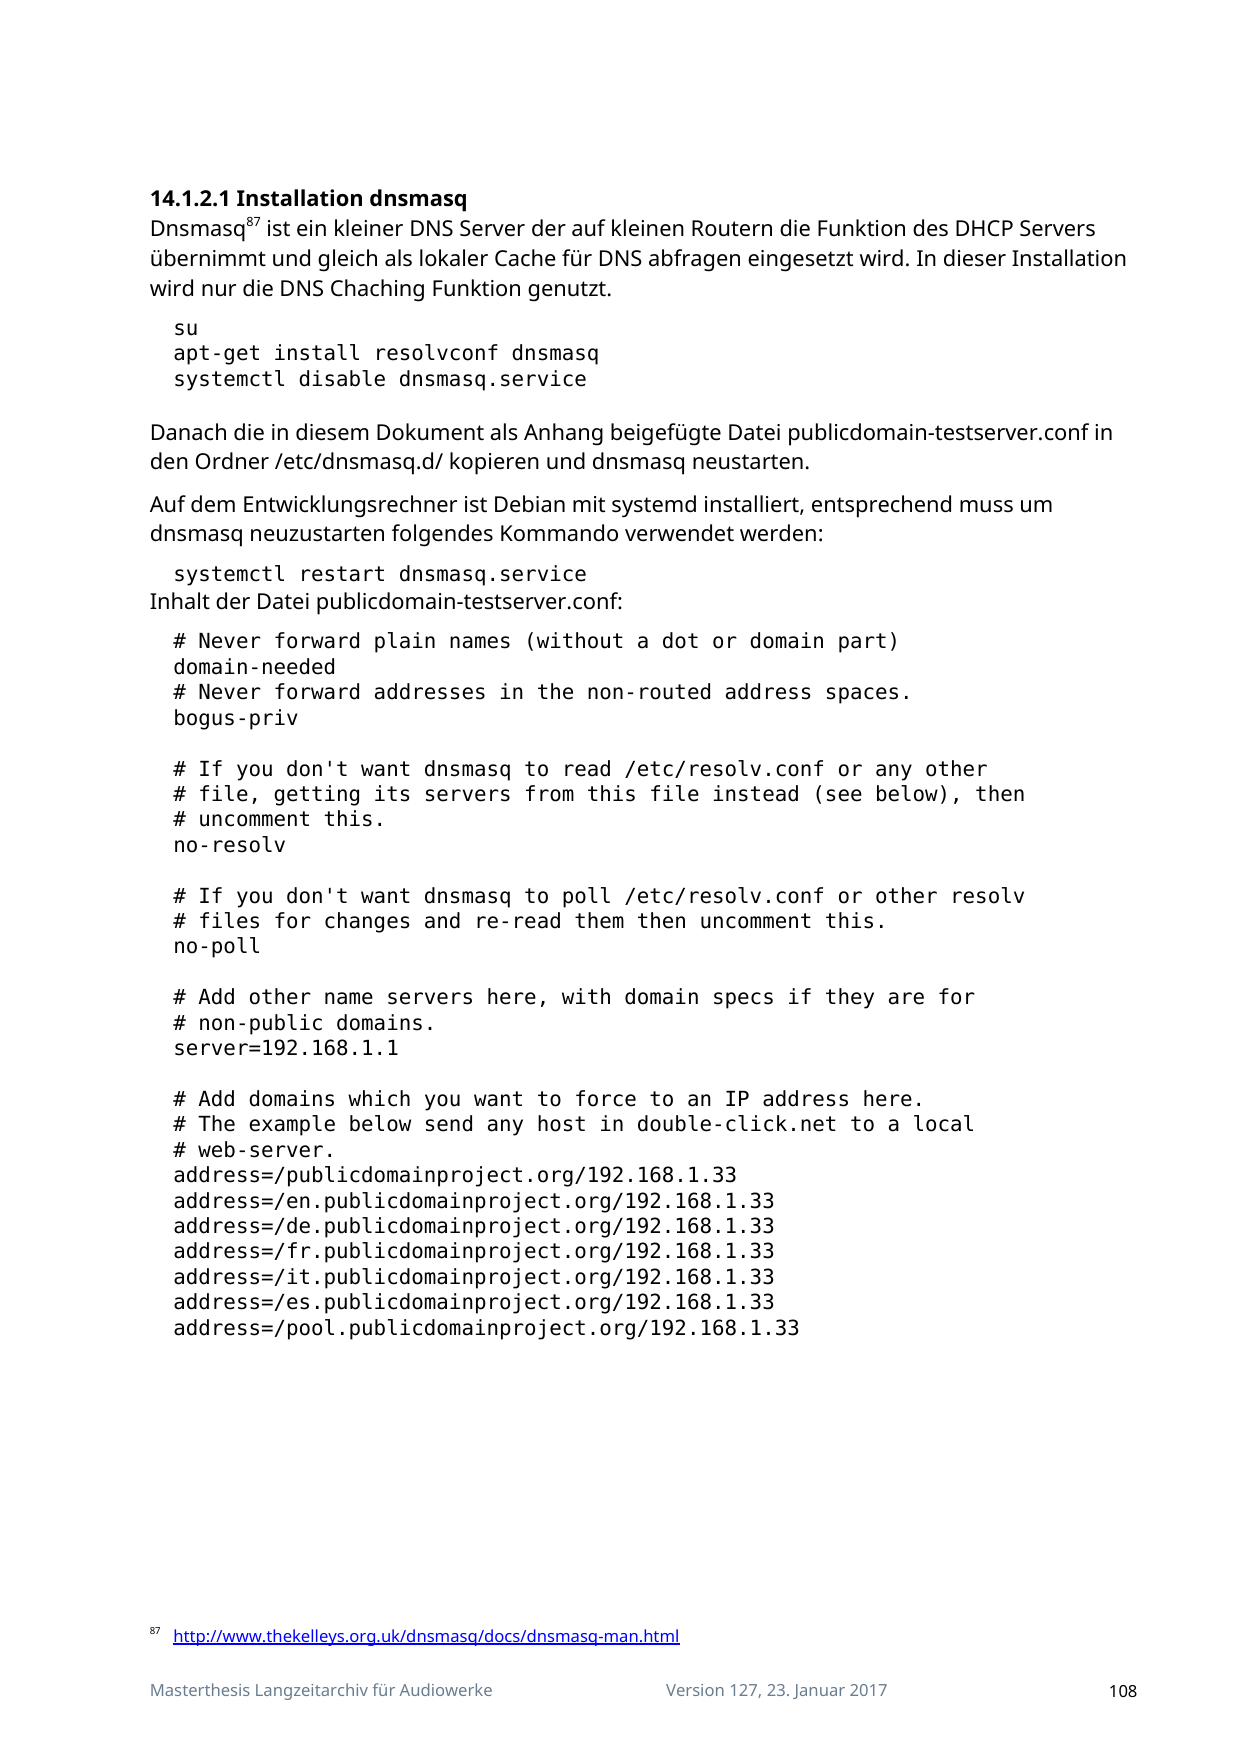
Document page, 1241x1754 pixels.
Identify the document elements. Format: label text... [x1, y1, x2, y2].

text address=/en.publicdomainproject.org/192.168.1.33 [173, 1187, 1136, 1213]
text no-poll [173, 933, 1136, 959]
text no-resolv [173, 832, 1136, 857]
text apt-get install resolvconf dnsmasq [173, 340, 1136, 366]
text # web-server. [173, 1137, 1136, 1162]
text # files for changes and re-read them then uncomment this. [173, 908, 1136, 933]
text # Add other name servers here, with domain specs if they are for [173, 984, 1136, 1009]
text address=/it.publicdomainproject.org/192.168.1.33 [173, 1264, 1136, 1289]
text systemctl disable dnsmasq.service [173, 366, 1136, 416]
subtitle Installation dnsmasq [149, 183, 1136, 213]
text address=/fr.publicdomainproject.org/192.168.1.33 [173, 1238, 1136, 1264]
text # The example below send any host in double-click.net to a local [173, 1111, 1136, 1137]
text server=192.168.1.1 [173, 1035, 1136, 1060]
text # non-public domains. [173, 1009, 1136, 1035]
text Danach die in diesem Dokument als Anhang beigefügte Datei publicdomain-testserver.conf in den Ordner /etc/dnsmasq.d/ kopieren und dnsmasq neustarten. [149, 416, 1136, 476]
text bogus-priv [173, 704, 1136, 730]
text domain-needed [173, 654, 1136, 679]
text http://www.thekelleys.org.uk/dnsmasq/docs/dnsmasq-man.html [149, 1624, 1136, 1647]
text # Add domains which you want to force to an IP address here. [173, 1086, 1136, 1111]
text # Never forward plain names (without a dot or domain part) [173, 628, 1136, 654]
text Inhalt der Datei publicdomain-testserver.conf: [149, 586, 1136, 616]
text systemctl restart dnsmasq.service [173, 561, 1136, 586]
text # If you don't want dnsmasq to poll /etc/resolv.conf or other resolv [173, 882, 1136, 908]
text Dnsmasq ist ein kleiner DNS Server der auf kleinen Routern die Funktion des DHCP Servers übernimmt und gleich als lokaler Cache für DNS abfragen eingesetzt wird. In dieser Installation wird nur die DNS Chaching Funktion genutzt. [149, 213, 1136, 302]
text # If you don't want dnsmasq to read /etc/resolv.conf or any other [173, 755, 1136, 781]
text # Never forward addresses in the non-routed address spaces. [173, 679, 1136, 704]
text address=/de.publicdomainproject.org/192.168.1.33 [173, 1213, 1136, 1238]
text address=/publicdomainproject.org/192.168.1.33 [173, 1162, 1136, 1187]
text address=/pool.publicdomainproject.org/192.168.1.33 [173, 1314, 1136, 1340]
text # uncomment this. [173, 806, 1136, 832]
text # file, getting its servers from this file instead (see below), then [173, 781, 1136, 806]
text address=/es.publicdomainproject.org/192.168.1.33 [173, 1289, 1136, 1314]
text Auf dem Entwicklungsrechner ist Debian mit systemd installiert, entsprechend muss um dnsmasq neuzustarten folgendes Kommando verwendet werden: [149, 488, 1136, 548]
text su [173, 315, 1136, 340]
